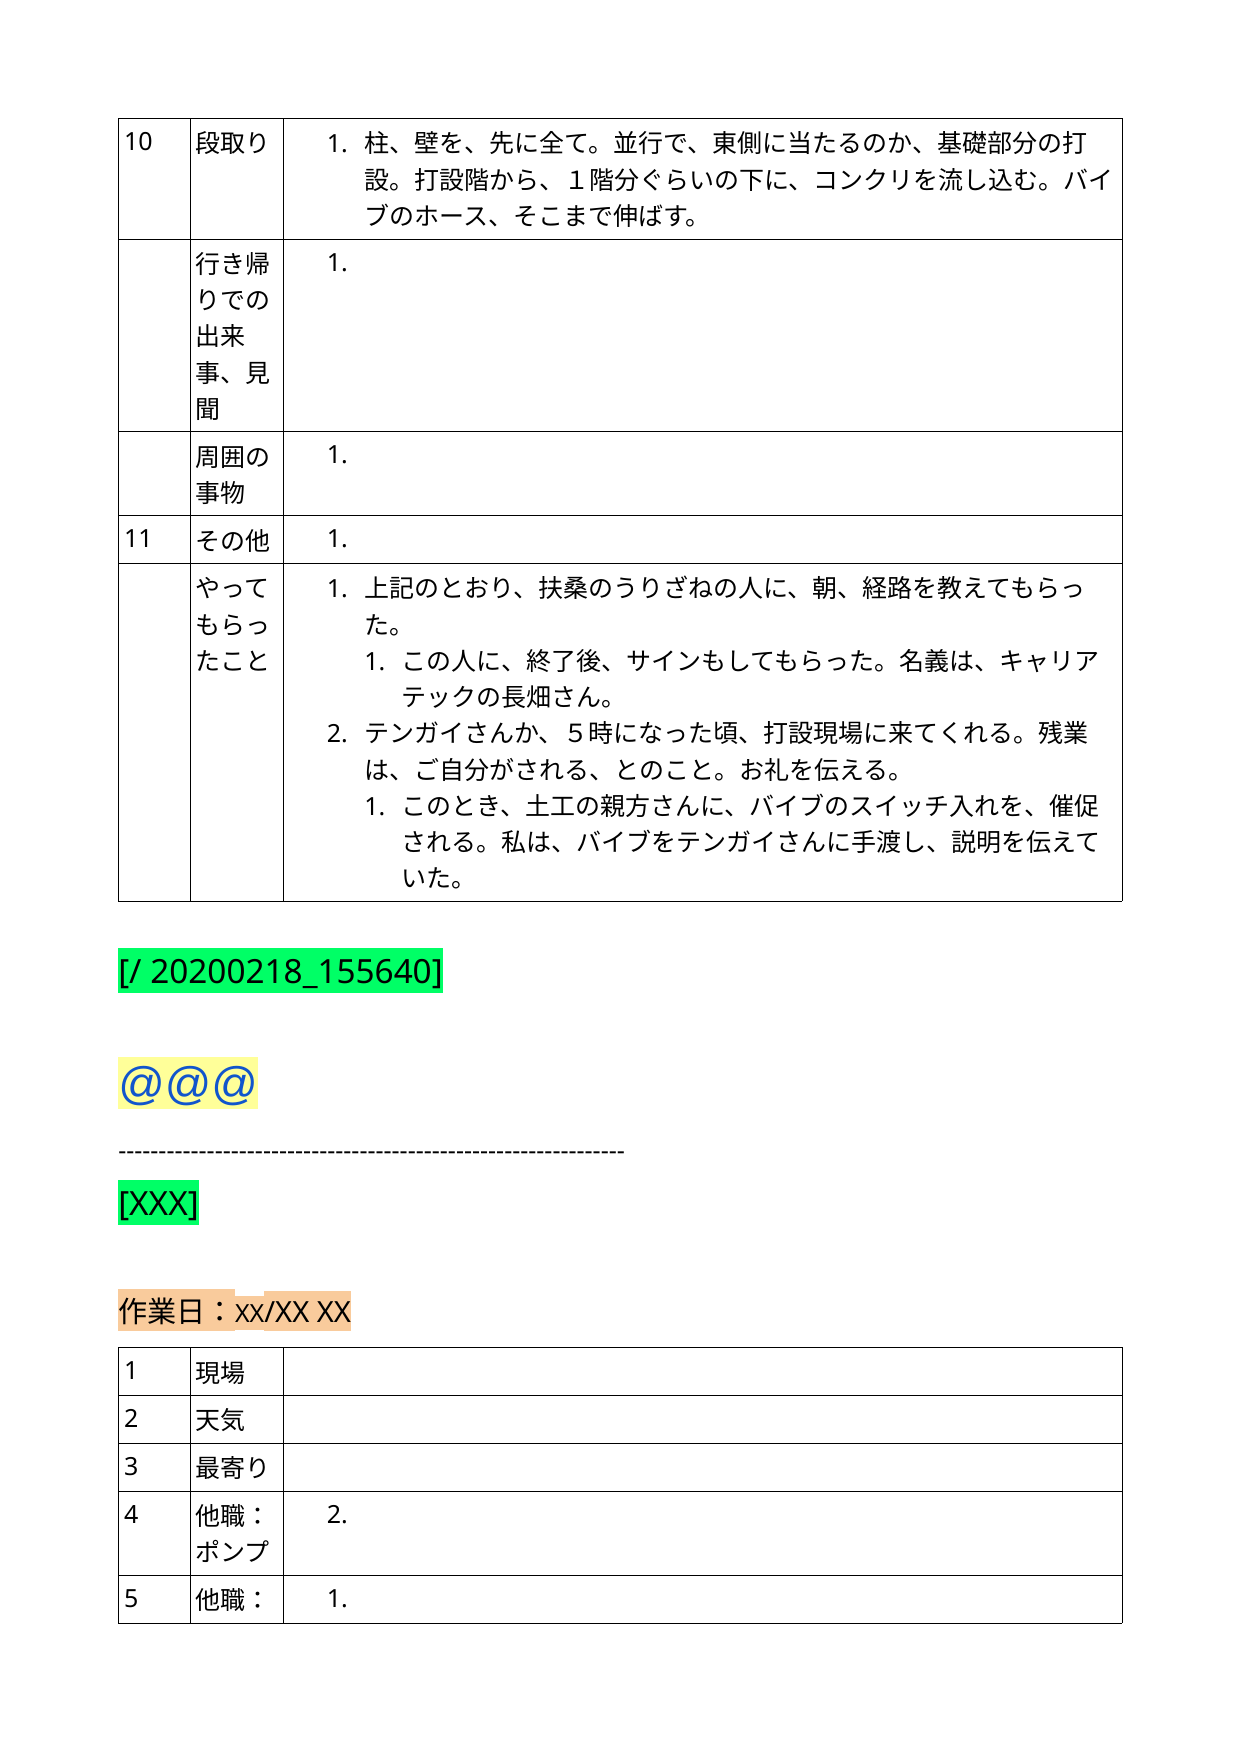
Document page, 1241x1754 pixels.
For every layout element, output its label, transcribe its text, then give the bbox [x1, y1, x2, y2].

table_cell [119, 564, 190, 901]
table_cell [119, 432, 190, 515]
table_cell 上記のとおり、扶桑のうりざねの人に、朝、経路を教えてもらった。 この人に、終了後、サインもしてもらった。名義は、キャリアテックの長畑さん。 テンガイさんか、５時になった頃、打設現場に来てくれる。残業は、ご自分がされる、とのこと。お礼を伝える。 このとき、土工の親方さんに、バイブのスイッチ入れを、催促される。私は、バイブをテンガイさんに手渡し、説明を伝えていた。 [284, 564, 1122, 901]
table_cell [119, 240, 190, 431]
text --------------------------------------------------------------- [118, 1133, 1122, 1167]
table_header [284, 1348, 1122, 1395]
table_cell 他職： [191, 1576, 283, 1622]
table_cell 柱、壁を、先に全て。並行で、東側に当たるのか、基礎部分の打設。打設階から、１階分ぐらいの下に、コンクリを流し込む。バイブのホース、そこまで伸ばす。 [284, 119, 1122, 238]
table_cell 11 [119, 516, 190, 563]
table_cell [284, 516, 1122, 563]
text [/ 20200218_155640] [118, 948, 1122, 993]
table_cell 3 [119, 1444, 190, 1491]
table_cell [284, 1492, 1122, 1575]
table_cell [284, 1396, 1122, 1443]
table_cell [284, 432, 1122, 515]
table_cell [284, 1444, 1122, 1491]
table_cell 周囲の事物 [191, 432, 283, 515]
text [XXX] [118, 1179, 1122, 1225]
table_cell 他職：ポンプ [191, 1492, 283, 1575]
table_cell その他 [191, 516, 283, 563]
table_cell 4 [119, 1492, 190, 1575]
table_cell 段取り [191, 119, 283, 238]
table_cell 天気 [191, 1396, 283, 1443]
table_header 現場 [191, 1348, 283, 1395]
table_cell 最寄り [191, 1444, 283, 1491]
table_cell 10 [119, 119, 190, 238]
text 作業日：XX/XX XX [118, 1289, 1122, 1331]
table_cell 行き帰りでの出来事、見聞 [191, 240, 283, 431]
table_cell 2 [119, 1396, 190, 1443]
table_cell 5 [119, 1576, 190, 1622]
text @@@ [118, 1057, 1122, 1109]
table_cell やってもらったこと [191, 564, 283, 901]
table_cell [284, 1576, 1122, 1622]
table_cell [284, 240, 1122, 431]
table_header 1 [119, 1348, 190, 1395]
